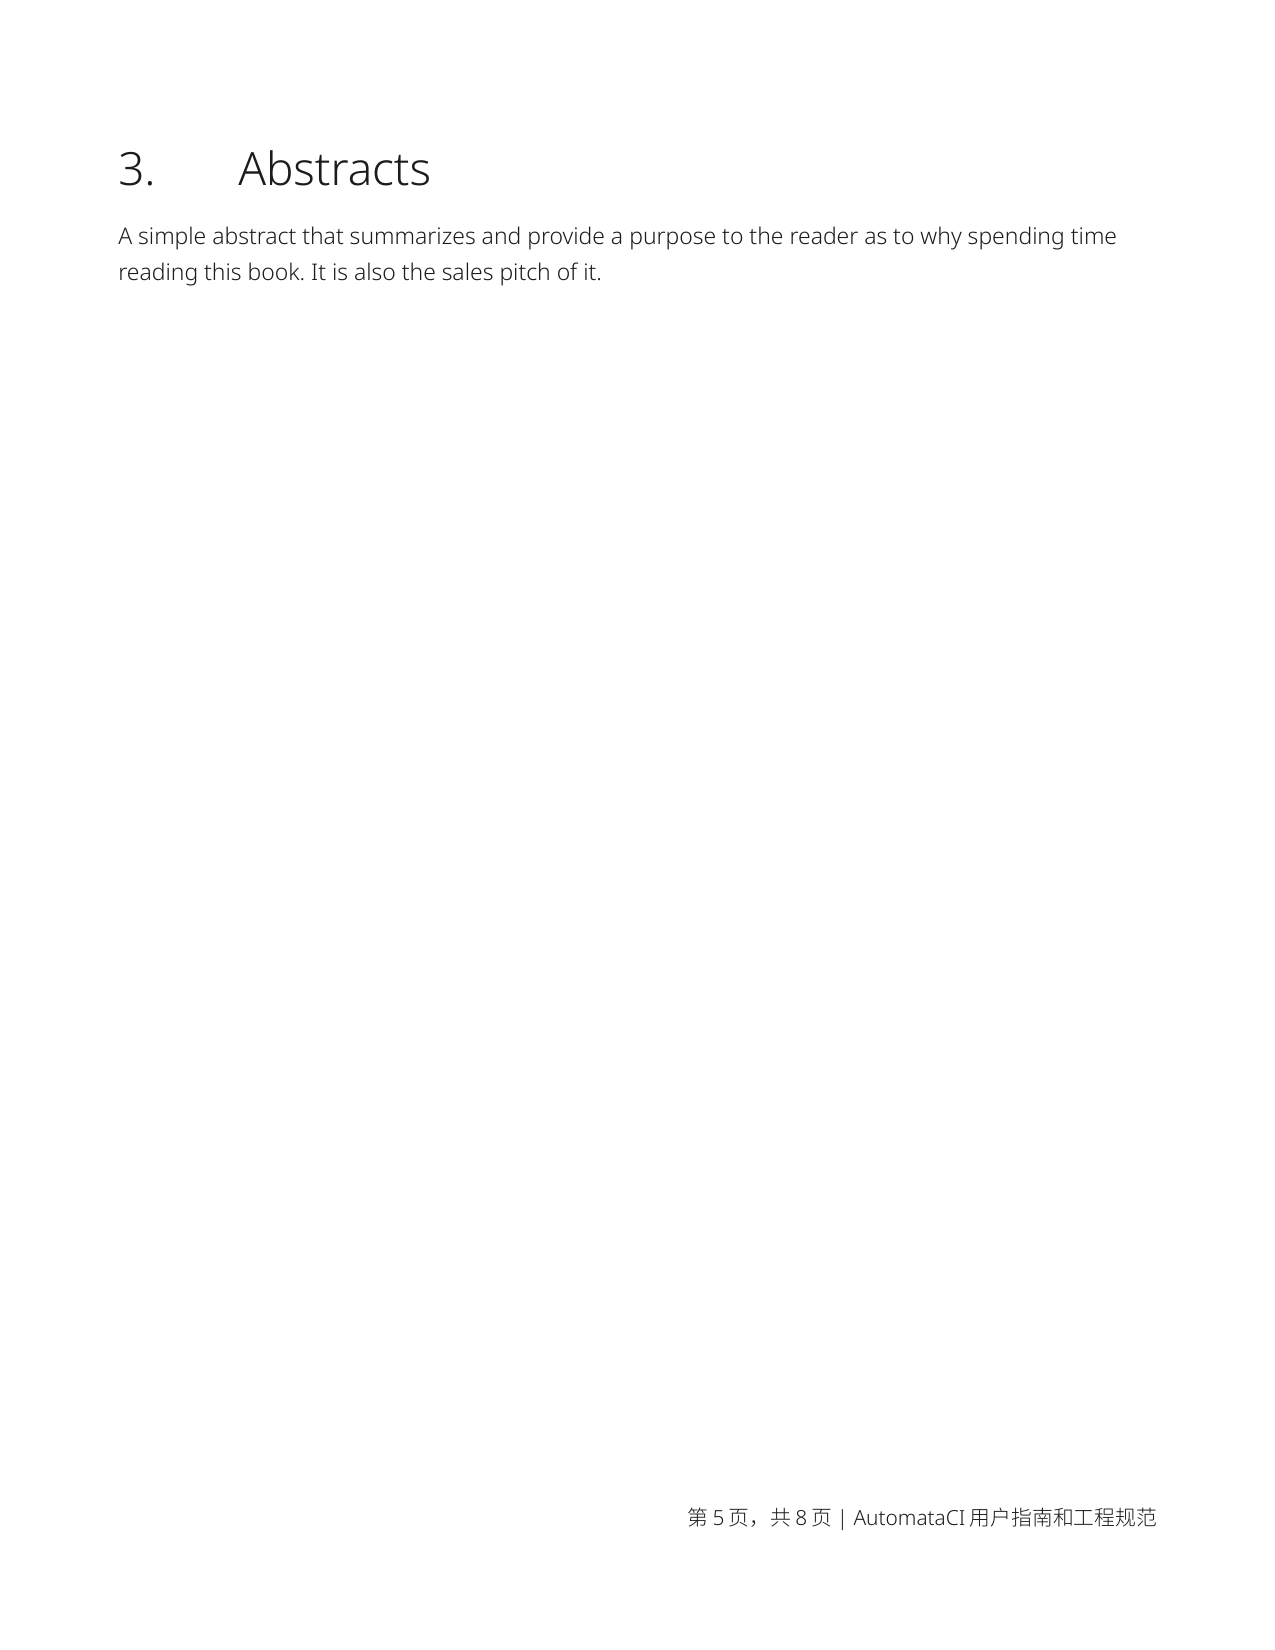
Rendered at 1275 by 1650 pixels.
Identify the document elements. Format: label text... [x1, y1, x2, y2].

text A simple abstract that summarizes and provide a purpose to the reader as to why spending time reading this book. It is also the sales pitch of it. [118, 220, 1157, 287]
subtitle Abstracts [118, 136, 1157, 198]
